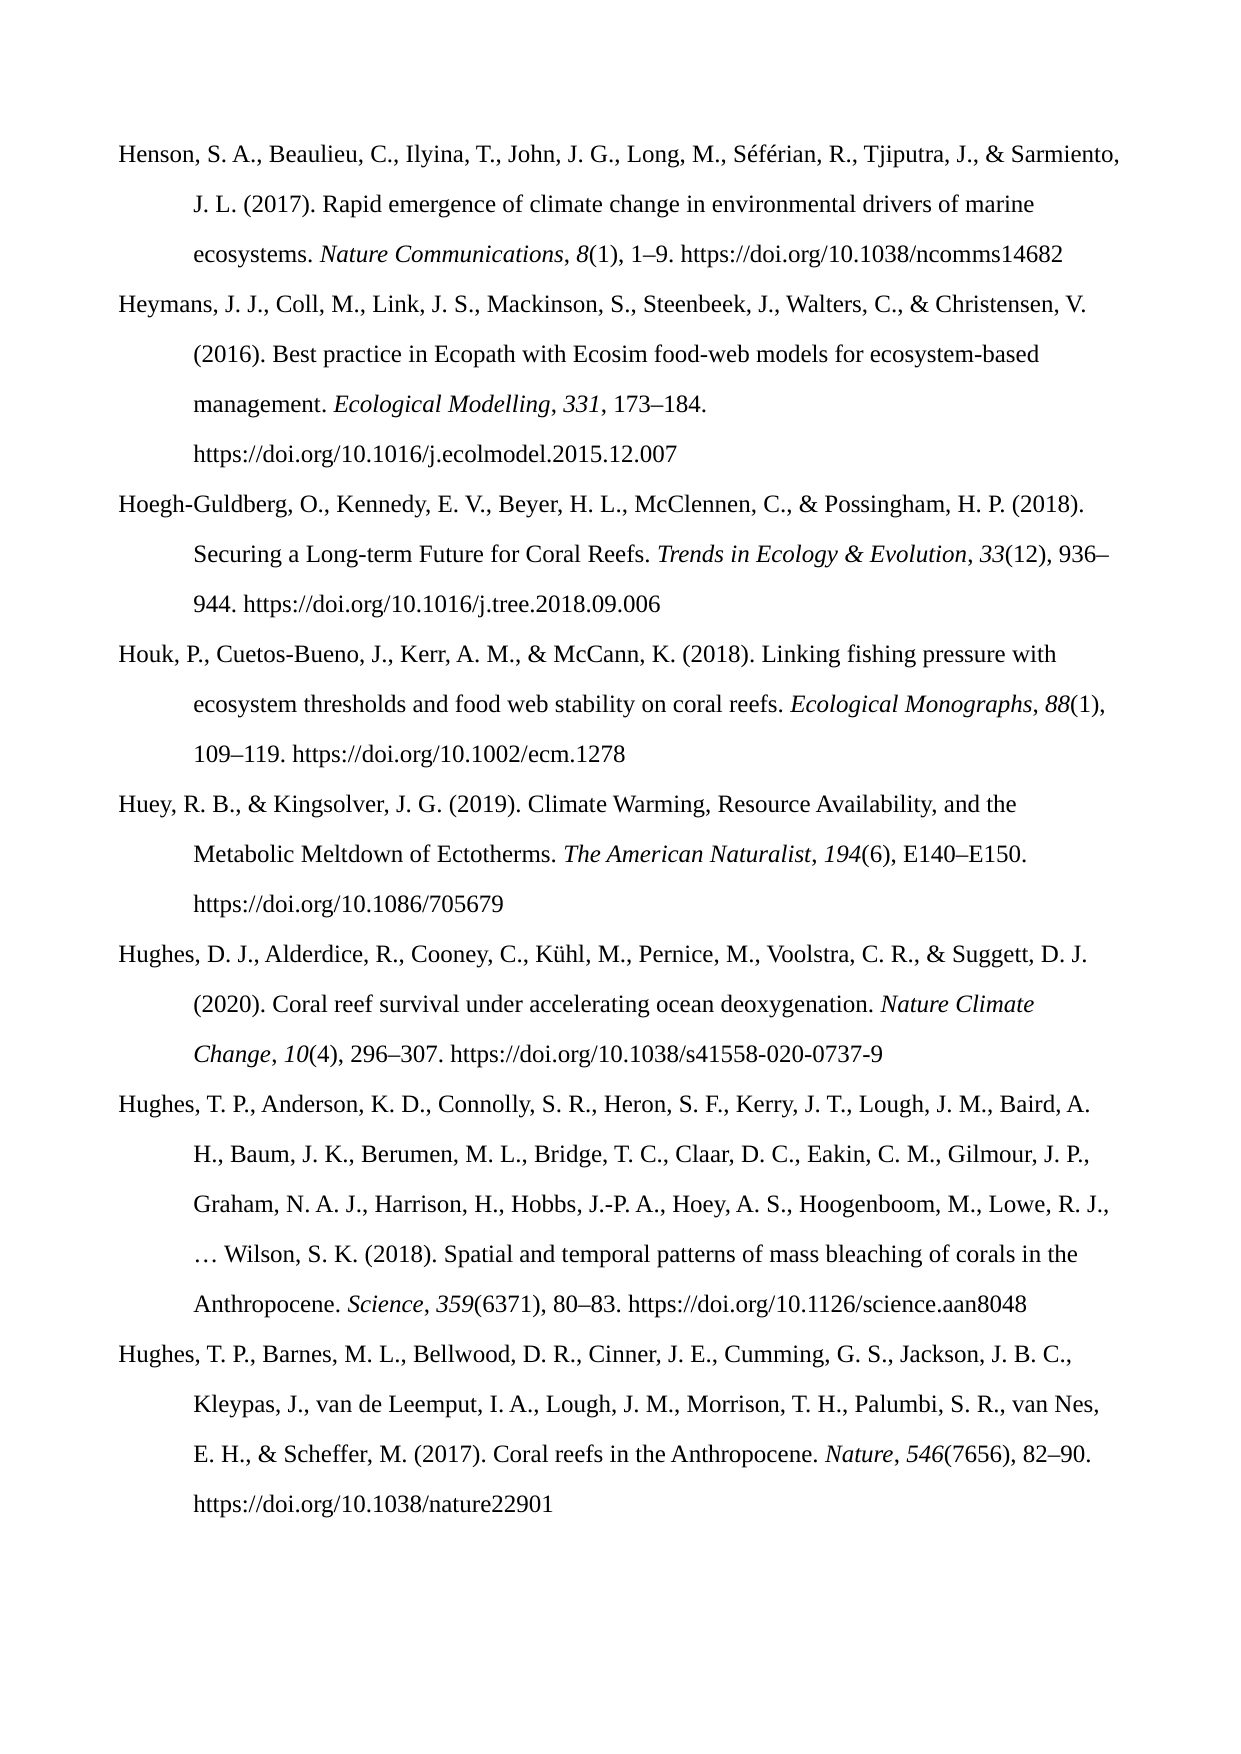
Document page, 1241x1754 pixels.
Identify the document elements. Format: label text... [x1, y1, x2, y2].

text Hughes, T. P., Anderson, K. D., Connolly, S. R., Heron, S. F., Kerry, J. T., Lough, J. M., Baird, A. H., Baum, J. K., Berumen, M. L., Bridge, T. C., Claar, D. C., Eakin, C. M., Gilmour, J. P., Graham, N. A. J., Harrison, H., Hobbs, J.-P. A., Hoey, A. S., Hoogenboom, M., Lowe, R. J., … Wilson, S. K. (2018). Spatial and temporal patterns of mass bleaching of corals in the Anthropocene. Science, 359(6371), 80–83. https://doi.org/10.1126/science.aan8048 [118, 1068, 1122, 1318]
text Houk, P., Cuetos‐Bueno, J., Kerr, A. M., & McCann, K. (2018). Linking fishing pressure with ecosystem thresholds and food web stability on coral reefs. Ecological Monographs, 88(1), 109–119. https://doi.org/10.1002/ecm.1278 [118, 618, 1122, 768]
text Huey, R. B., & Kingsolver, J. G. (2019). Climate Warming, Resource Availability, and the Metabolic Meltdown of Ectotherms. The American Naturalist, 194(6), E140–E150. https://doi.org/10.1086/705679 [118, 768, 1122, 918]
text Heymans, J. J., Coll, M., Link, J. S., Mackinson, S., Steenbeek, J., Walters, C., & Christensen, V. (2016). Best practice in Ecopath with Ecosim food-web models for ecosystem-based management. Ecological Modelling, 331, 173–184. https://doi.org/10.1016/j.ecolmodel.2015.12.007 [118, 268, 1122, 468]
text Hughes, T. P., Barnes, M. L., Bellwood, D. R., Cinner, J. E., Cumming, G. S., Jackson, J. B. C., Kleypas, J., van de Leemput, I. A., Lough, J. M., Morrison, T. H., Palumbi, S. R., van Nes, E. H., & Scheffer, M. (2017). Coral reefs in the Anthropocene. Nature, 546(7656), 82–90. https://doi.org/10.1038/nature22901 [118, 1318, 1122, 1518]
text Henson, S. A., Beaulieu, C., Ilyina, T., John, J. G., Long, M., Séférian, R., Tjiputra, J., & Sarmiento, J. L. (2017). Rapid emergence of climate change in environmental drivers of marine ecosystems. Nature Communications, 8(1), 1–9. https://doi.org/10.1038/ncomms14682 [118, 118, 1122, 268]
text Hoegh-Guldberg, O., Kennedy, E. V., Beyer, H. L., McClennen, C., & Possingham, H. P. (2018). Securing a Long-term Future for Coral Reefs. Trends in Ecology & Evolution, 33(12), 936–944. https://doi.org/10.1016/j.tree.2018.09.006 [118, 468, 1122, 618]
text Hughes, D. J., Alderdice, R., Cooney, C., Kühl, M., Pernice, M., Voolstra, C. R., & Suggett, D. J. (2020). Coral reef survival under accelerating ocean deoxygenation. Nature Climate Change, 10(4), 296–307. https://doi.org/10.1038/s41558-020-0737-9 [118, 918, 1122, 1068]
